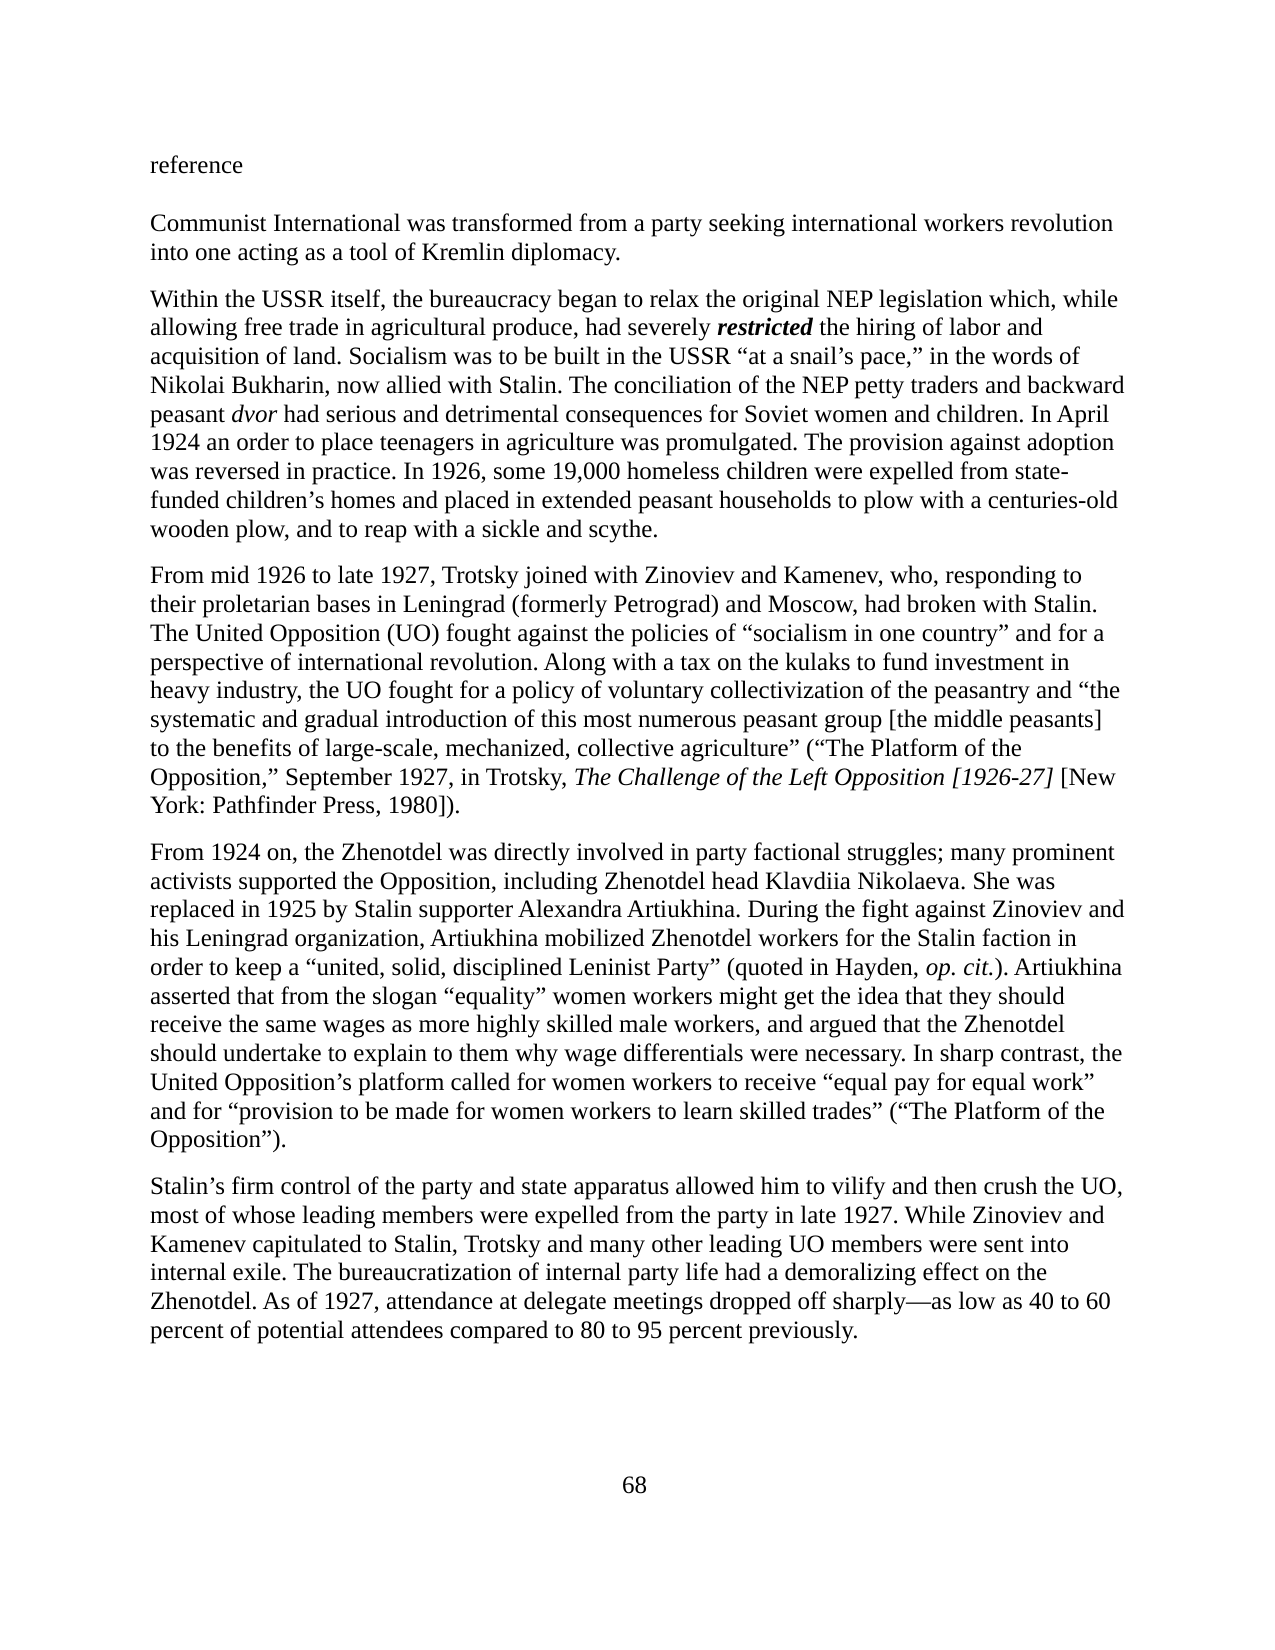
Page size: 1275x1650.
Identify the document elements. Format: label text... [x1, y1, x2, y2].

text Stalin’s firm control of the party and state apparatus allowed him to vilify and then crush the UO, most of whose leading members were expelled from the party in late 1927. While Zinoviev and Kamenev capitulated to Stalin, Trotsky and many other leading UO members were sent into internal exile. The bureaucratization of internal party life had a demoralizing effect on the Zhenotdel. As of 1927, attendance at delegate meetings dropped off sharply—as low as 40 to 60 percent of potential attendees compared to 80 to 95 percent previously. [150, 1171, 1125, 1344]
text Within the USSR itself, the bureaucracy began to relax the original NEP legislation which, while allowing free trade in agricultural produce, had severely restricted the hiring of labor and acquisition of land. Socialism was to be built in the USSR “at a snail’s pace,” in the words of Nikolai Bukharin, now allied with Stalin. The conciliation of the NEP petty traders and backward peasant dvor had serious and detrimental consequences for Soviet women and children. In April 1924 an order to place teenagers in agriculture was promulgated. The provision against adoption was reversed in practice. In 1926, some 19,000 homeless children were expelled from state-funded children’s homes and placed in extended peasant households to plow with a centuries-old wooden plow, and to reap with a sickle and scythe. [150, 284, 1125, 542]
text From 1924 on, the Zhenotdel was directly involved in party factional struggles; many prominent activists supported the Opposition, including Zhenotdel head Klavdiia Nikolaeva. She was replaced in 1925 by Stalin supporter Alexandra Artiukhina. During the fight against Zinoviev and his Leningrad organization, Artiukhina mobilized Zhenotdel workers for the Stalin faction in order to keep a “united, solid, disciplined Leninist Party” (quoted in Hayden, op. cit.). Artiukhina asserted that from the slogan “equality” women workers might get the idea that they should receive the same wages as more highly skilled male workers, and argued that the Zhenotdel should undertake to explain to them why wage differentials were necessary. In sharp contrast, the United Opposition’s platform called for women workers to receive “equal pay for equal work” and for “provision to be made for women workers to learn skilled trades” (“The Platform of the Opposition”). [150, 837, 1125, 1153]
text Communist International was transformed from a party seeking international workers revolution into one acting as a tool of Kremlin diplomacy. [150, 208, 1125, 266]
text From mid 1926 to late 1927, Trotsky joined with Zinoviev and Kamenev, who, responding to their proletarian bases in Leningrad (formerly Petrograd) and Moscow, had broken with Stalin. The United Opposition (UO) fought against the policies of “socialism in one country” and for a perspective of international revolution. Along with a tax on the kulaks to fund investment in heavy industry, the UO fought for a policy of voluntary collectivization of the peasantry and “the systematic and gradual introduction of this most numerous peasant group [the middle peasants] to the benefits of large-scale, mechanized, collective agriculture” (“The Platform of the Opposition,” September 1927, in Trotsky, The Challenge of the Left Opposition [1926-27] [New York: Pathfinder Press, 1980]). [150, 560, 1125, 819]
